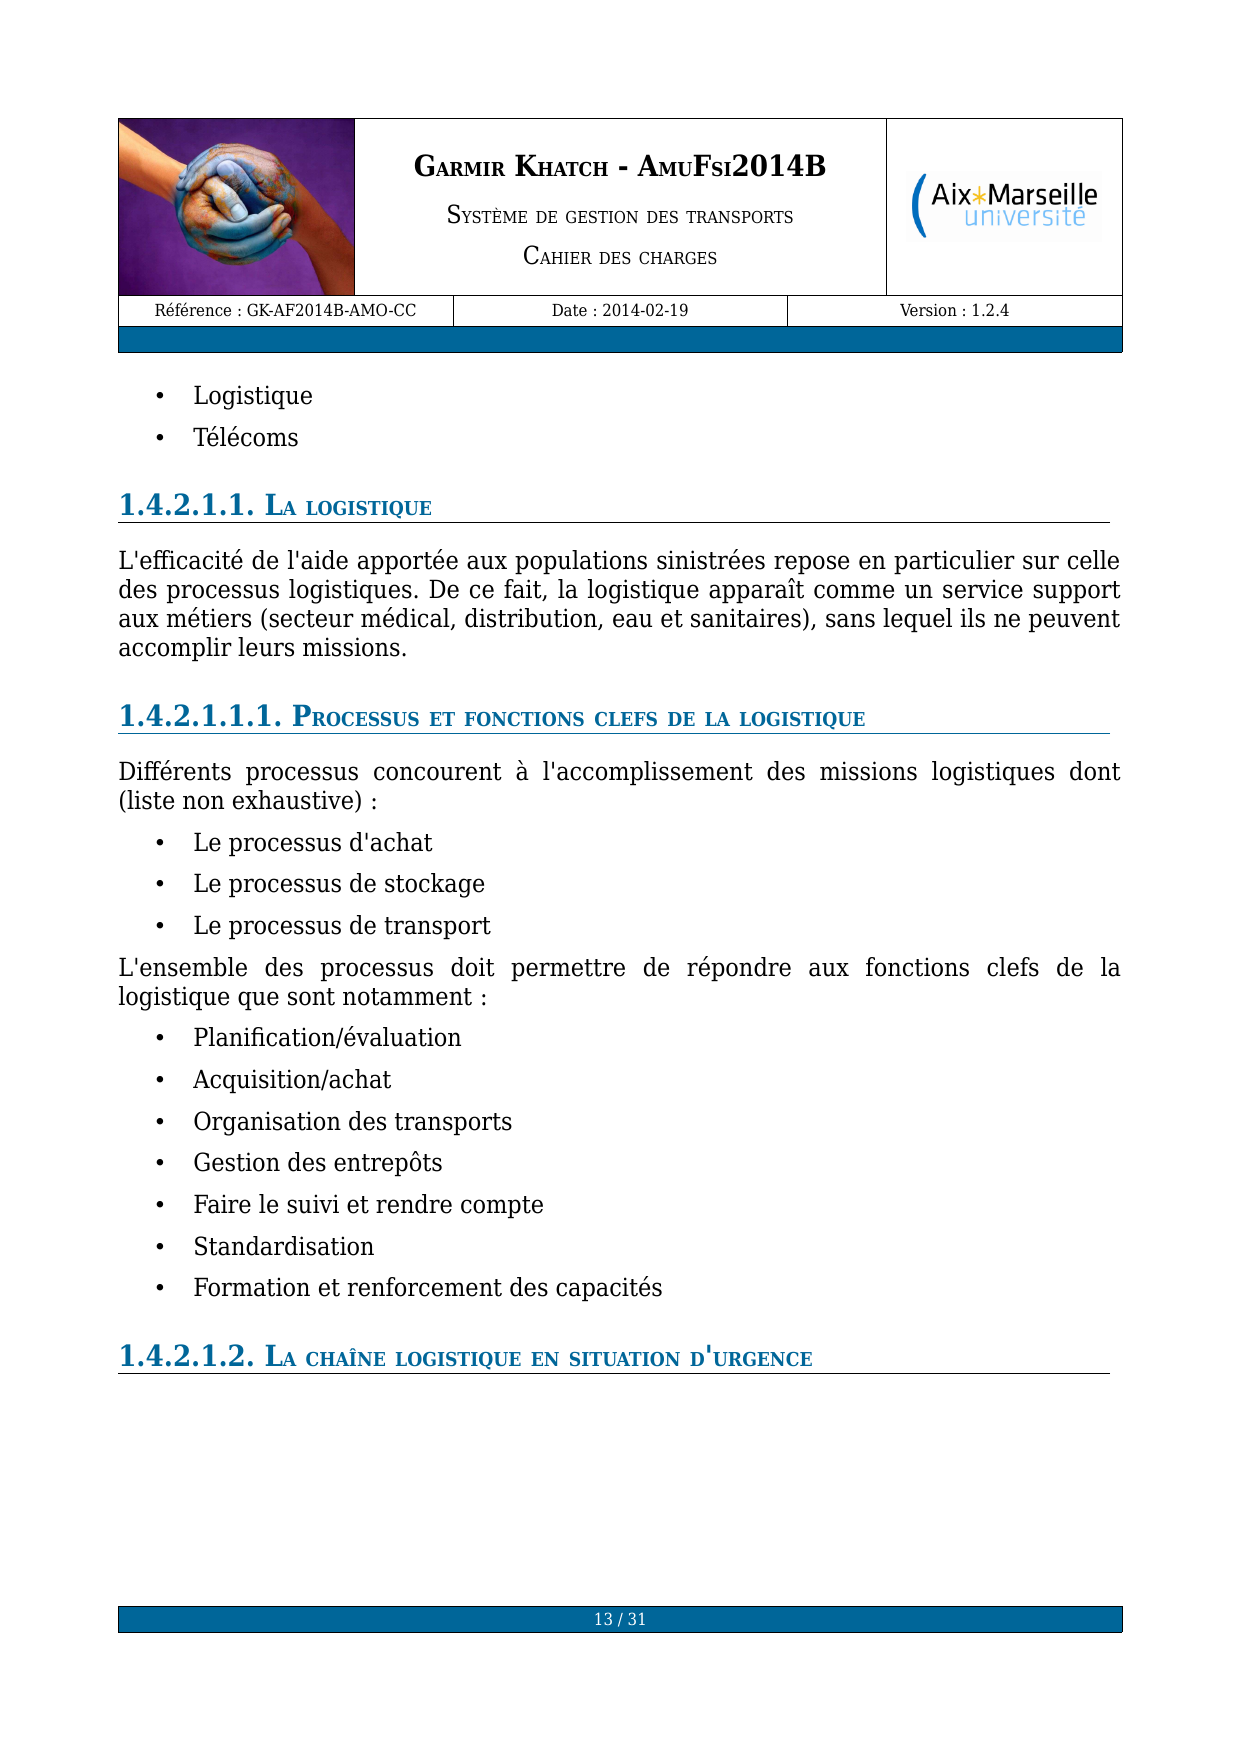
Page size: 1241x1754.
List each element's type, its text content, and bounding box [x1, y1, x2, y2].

list Organisation des transports [156, 1107, 1122, 1136]
subtitle La logistique [118, 488, 1110, 522]
subtitle La chaîne logistique en situation d'urgence [118, 1339, 1110, 1373]
subtitle Processus et fonctions clefs de la logistique [118, 699, 1110, 733]
list Standardisation [156, 1232, 1122, 1261]
list Formation et renforcement des capacités [156, 1273, 1122, 1303]
list Télécoms [156, 423, 1122, 452]
list Logistique [156, 381, 1122, 410]
list Le processus d'achat [156, 828, 1122, 857]
list Le processus de transport [156, 911, 1122, 940]
text L'ensemble des processus doit permettre de répondre aux fonctions clefs de la logistique que sont notamment : [118, 953, 1122, 1011]
list Gestion des entrepôts [156, 1148, 1122, 1178]
list Le processus de stockage [156, 869, 1122, 898]
picture [887, 126, 1122, 288]
list Planification/évaluation [156, 1023, 1122, 1053]
text Différents processus concourent à l'accomplissement des missions logistiques dont (liste non exhaustive) : [118, 757, 1122, 815]
list Acquisition/achat [156, 1065, 1122, 1094]
text L'efficacité de l'aide apportée aux populations sinistrées repose en particulier sur celle des processus logistiques. De ce fait, la logistique apparaît comme un service support aux métiers (secteur médical, distribution, eau et sanitaires), sans lequel ils ne peuvent accomplir leurs missions. [118, 546, 1122, 663]
picture [119, 119, 354, 295]
list Faire le suivi et rendre compte [156, 1190, 1122, 1219]
